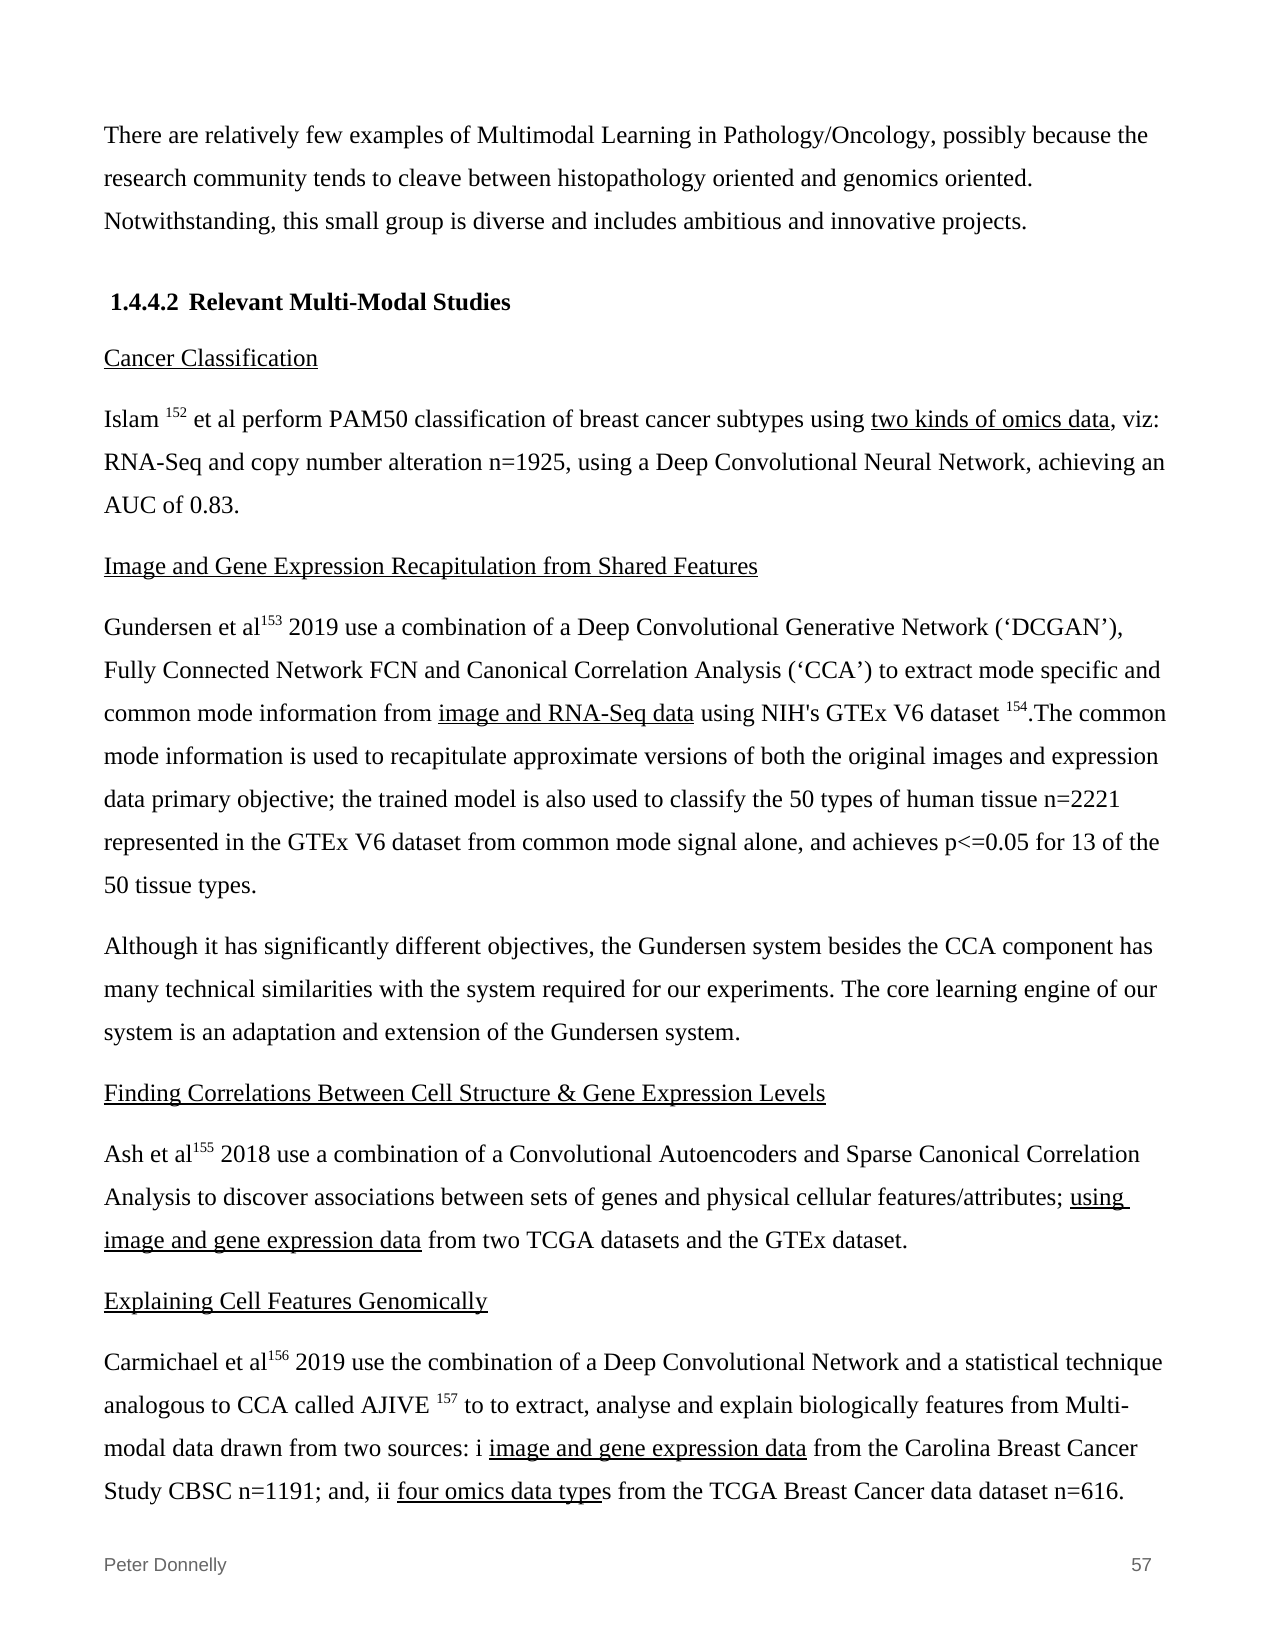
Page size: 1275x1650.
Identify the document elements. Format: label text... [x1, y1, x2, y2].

text Finding Correlations Between Cell Structure & Gene Expression Levels [103, 1078, 1181, 1107]
text Islam et al perform PAM50 classification of breast cancer subtypes using two kinds of omics data, viz: RNA-Seq and copy number alteration n=1925, using a Deep Convolutional Neural Network, achieving an AUC of 0.83. [103, 404, 1181, 519]
text Carmichael et al 2019 use the combination of a Deep Convolutional Network and a statistical technique analogous to CCA called AJIVE to to extract, analyse and explain biologically features from Multi-modal data drawn from two sources: i image and gene expression data from the Carolina Breast Cancer Study CBSC n=1191; and, ii four omics data types from the TCGA Breast Cancer data dataset n=616. [103, 1347, 1181, 1505]
text Cancer Classification [103, 343, 1181, 372]
text Image and Gene Expression Recapitulation from Shared Features [103, 551, 1181, 579]
subtitle Relevant Multi-Modal Studies [103, 287, 1181, 316]
text Gundersen et al 2019 use a combination of a Deep Convolutional Generative Network (‘DCGAN’), Fully Connected Network FCN and Canonical Correlation Analysis (‘CCA’) to extract mode specific and common mode information from image and RNA-Seq data using NIH's GTEx V6 dataset .The common mode information is used to recapitulate approximate versions of both the original images and expression data primary objective; the trained model is also used to classify the 50 types of human tissue n=2221 represented in the GTEx V6 dataset from common mode signal alone, and achieves p<=0.05 for 13 of the 50 tissue types. [103, 612, 1181, 899]
text There are relatively few examples of Multimodal Learning in Pathology/Oncology, possibly because the research community tends to cleave between histopathology oriented and genomics oriented. Notwithstanding, this small group is diverse and includes ambitious and innovative projects. [103, 120, 1181, 235]
text Ash et al 2018 use a combination of a Convolutional Autoencoders and Sparse Canonical Correlation Analysis to discover associations between sets of genes and physical cellular features/attributes; using image and gene expression data from two TCGA datasets and the GTEx dataset. [103, 1139, 1181, 1254]
text Although it has significantly different objectives, the Gundersen system besides the CCA component has many technical similarities with the system required for our experiments. The core learning engine of our system is an adaptation and extension of the Gundersen system. [103, 931, 1181, 1046]
text Explaining Cell Features Genomically [103, 1286, 1181, 1315]
